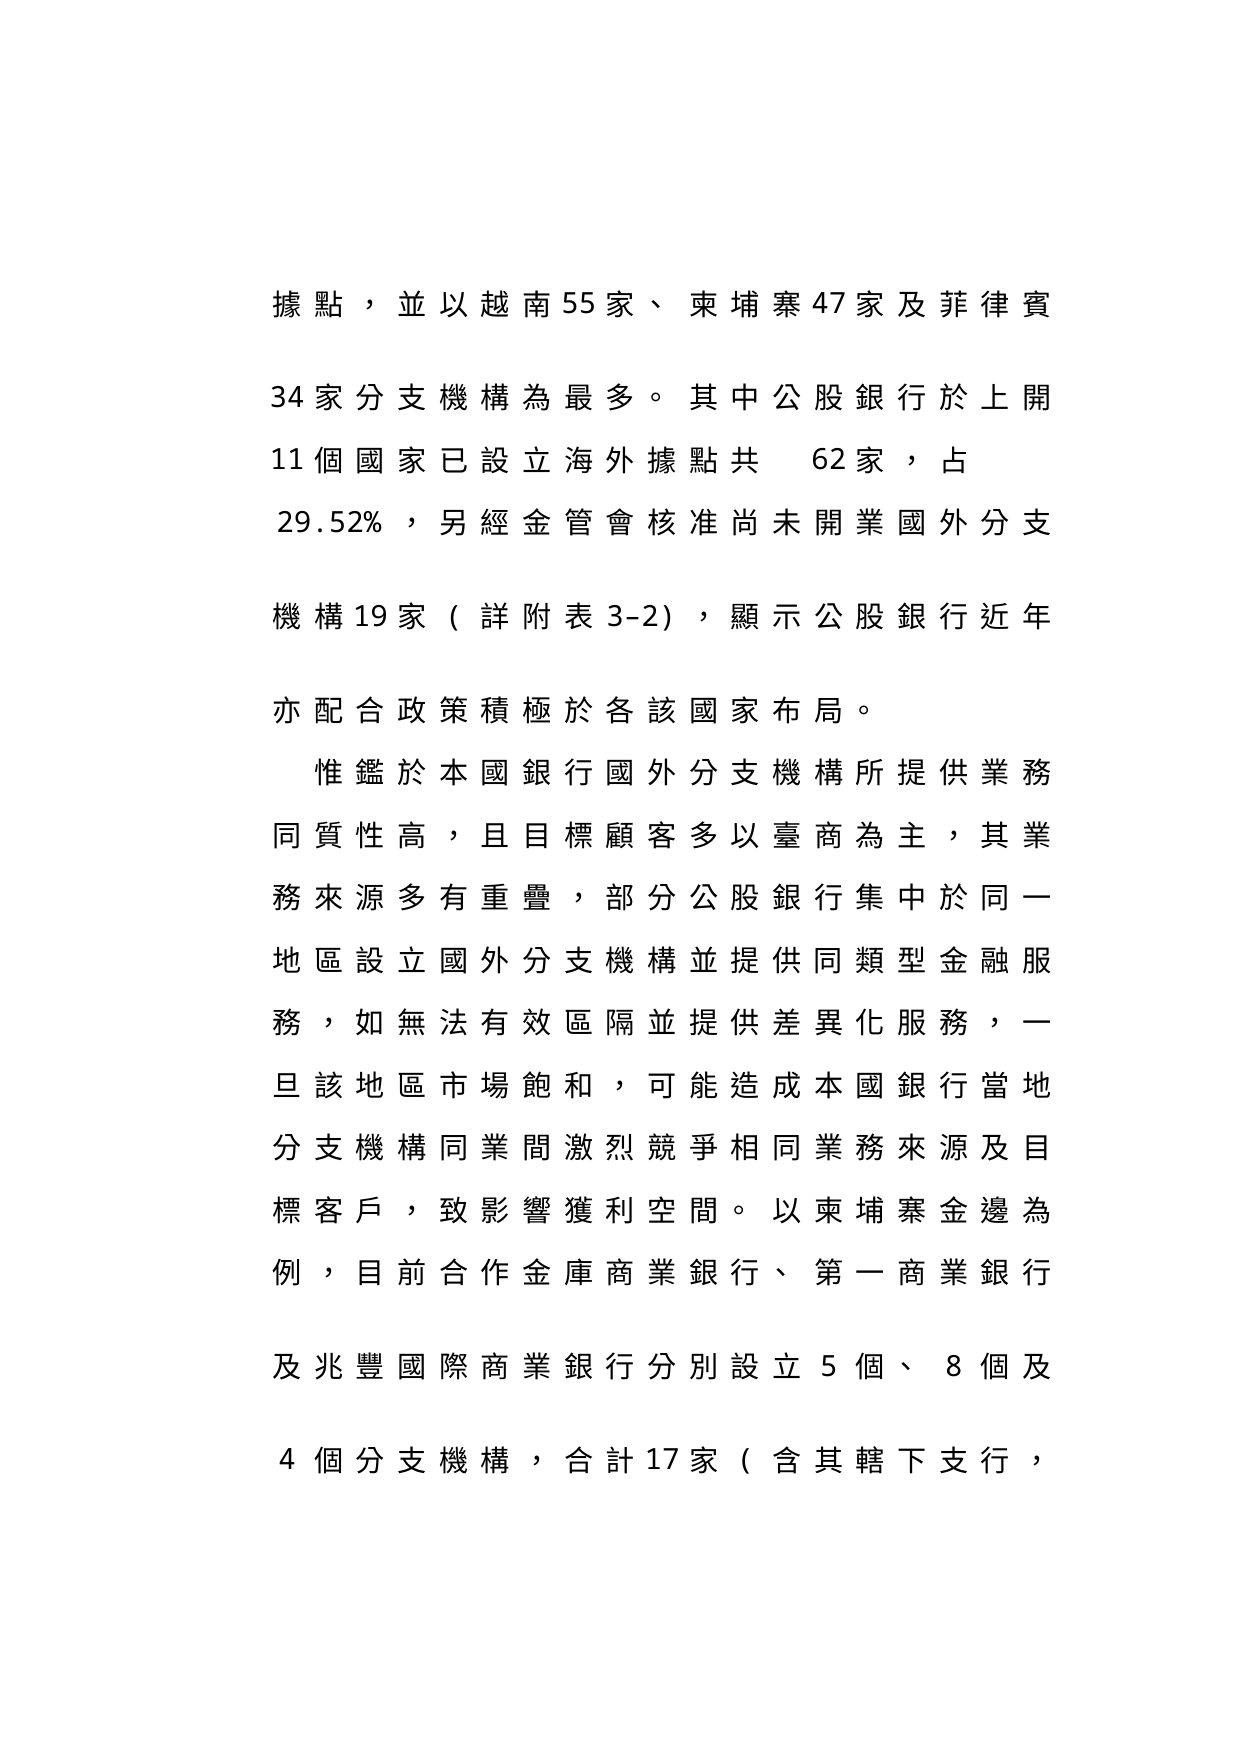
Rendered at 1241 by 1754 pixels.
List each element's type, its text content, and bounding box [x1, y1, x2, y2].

text 據點，並以越南55家、柬埔寨47家及菲律賓34家分支機構為最多。其中公股銀行於上開11個國家已設立海外據點共 62家，占29.52%，另經金管會核准尚未開業國外分支機構19家(詳附表3–2)，顯示公股銀行近年亦配合政策積極於各該國家布局。 [242, 229, 1058, 729]
text 惟鑑於本國銀行國外分支機構所提供業務同質性高，且目標顧客多以臺商為主，其業務來源多有重疊，部分公股銀行集中於同一地區設立國外分支機構並提供同類型金融服務，如無法有效區隔並提供差異化服務，一旦該地區市場飽和，可能造成本國銀行當地分支機構同業間激烈競爭相同業務來源及目標客戶，致影響獲利空間。以柬埔寨金邊為例，目前合作金庫商業銀行、第一商業銀行及兆豐國際商業銀行分別設立5個、8個及4個分支機構，合計17家(含其轄下支行， [242, 729, 1058, 1479]
